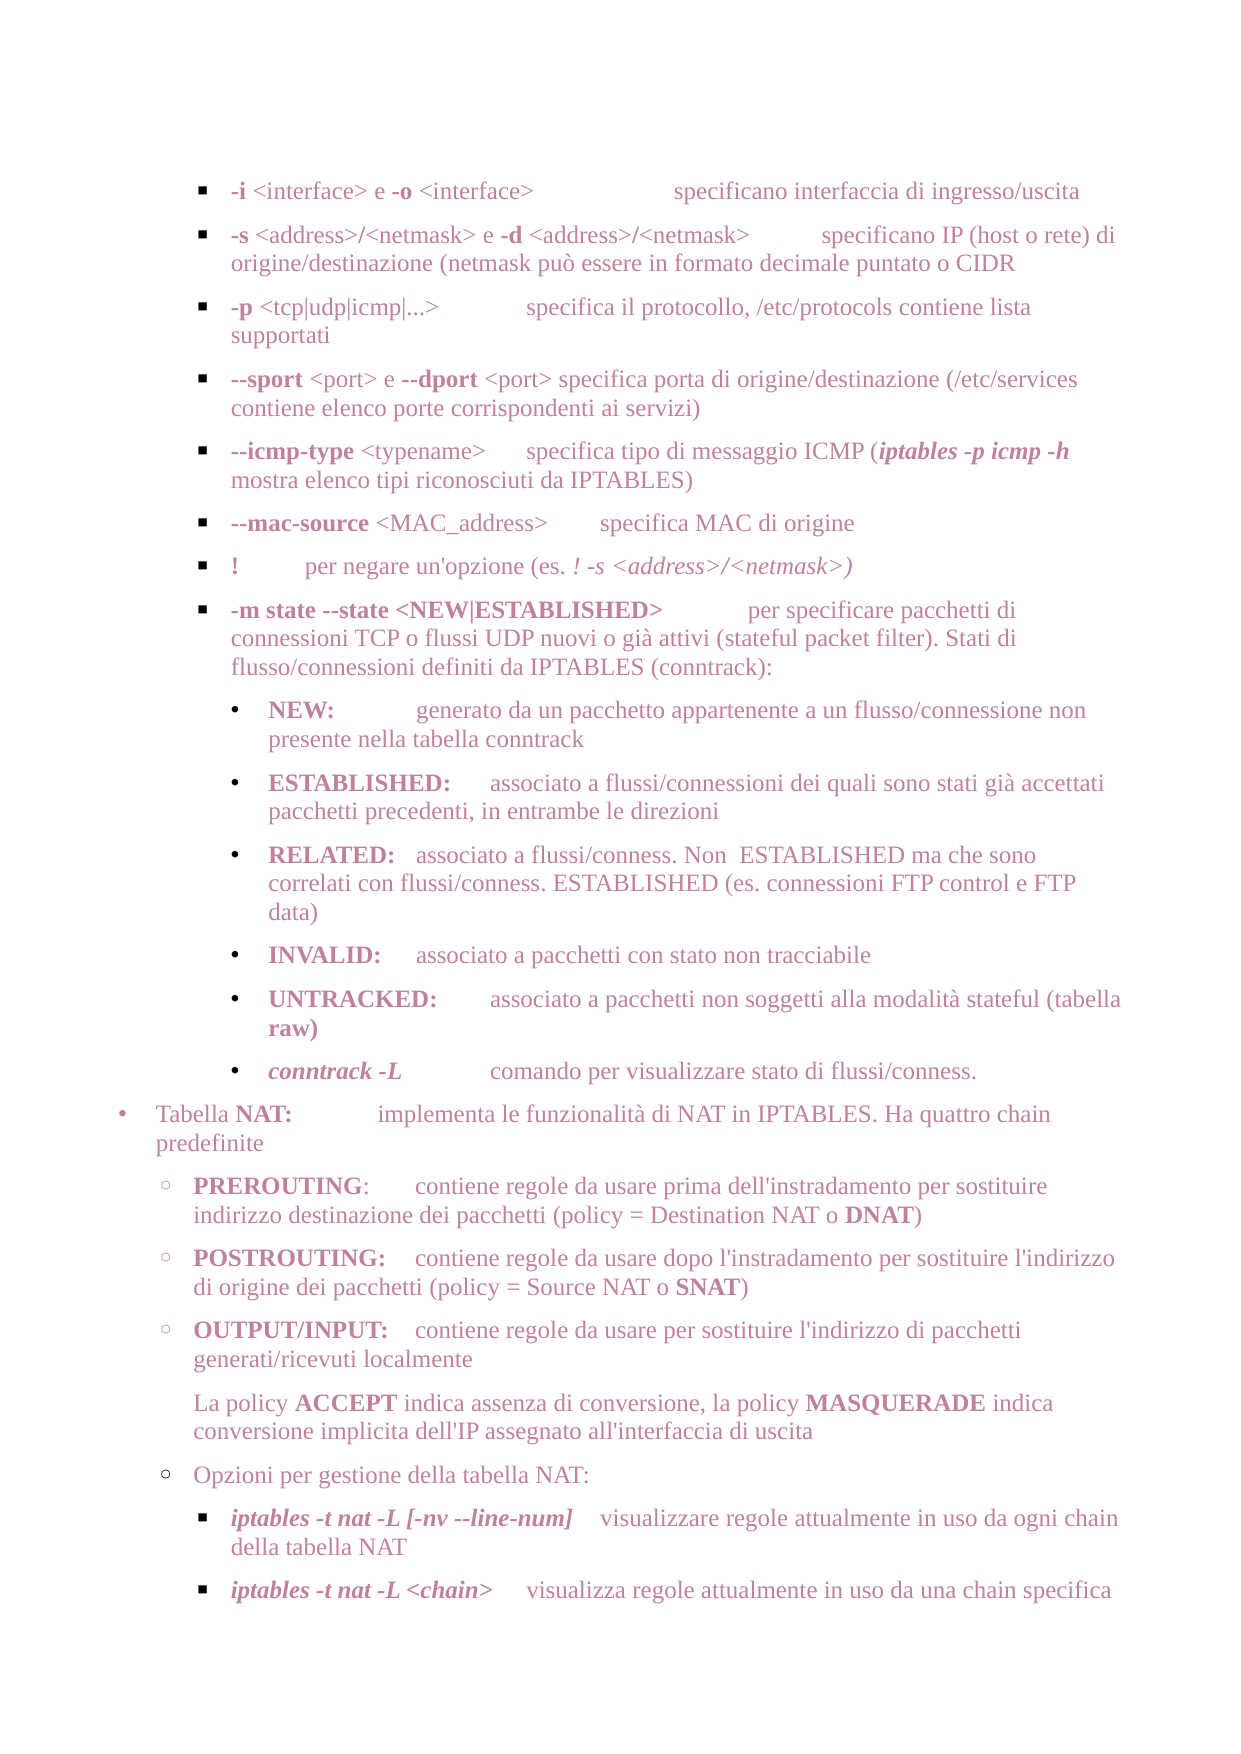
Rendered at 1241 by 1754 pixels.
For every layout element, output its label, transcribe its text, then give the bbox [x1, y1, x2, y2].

list conntrack -L comando per visualizzare stato di flussi/conness. [231, 1056, 1122, 1085]
list ! per negare un'opzione (es. ! -s <address>/<netmask>) [193, 551, 1122, 580]
list ESTABLISHED: associato a flussi/connessioni dei quali sono stati già accettati pacchetti precedenti, in entrambe le direzioni [231, 768, 1122, 825]
list iptables -t nat -L <chain> visualizza regole attualmente in uso da una chain specifica [193, 1575, 1122, 1604]
list -p <tcp|udp|icmp|...> specifica il protocollo, /etc/protocols contiene lista supportati [193, 292, 1122, 349]
list NEW: generato da un pacchetto appartenente a un flusso/connessione non presente nella tabella conntrack [231, 696, 1122, 753]
list Tabella NAT: implementa le funzionalità di NAT in IPTABLES. Ha quattro chain predefinite [118, 1099, 1122, 1157]
list --mac-source <MAC_address> specifica MAC di origine [193, 508, 1122, 537]
list -i <interface> e -o <interface> specificano interfaccia di ingresso/uscita [193, 176, 1122, 205]
list --sport <port> e --dport <port> specifica porta di origine/destinazione (/etc/services contiene elenco porte corrispondenti ai servizi) [193, 364, 1122, 421]
list PREROUTING: contiene regole da usare prima dell'instradamento per sostituire indirizzo destinazione dei pacchetti (policy = Destination NAT o DNAT) [156, 1171, 1122, 1229]
list RELATED: associato a flussi/conness. Non ESTABLISHED ma che sono correlati con flussi/conness. ESTABLISHED (es. connessioni FTP control e FTP data) [231, 840, 1122, 926]
list -s <address>/<netmask> e -d <address>/<netmask> specificano IP (host o rete) di origine/destinazione (netmask può essere in formato decimale puntato o CIDR [193, 220, 1122, 277]
list Opzioni per gestione della tabella NAT: [156, 1460, 1122, 1488]
list INVALID: associato a pacchetti con stato non tracciabile [231, 941, 1122, 969]
list La policy ACCEPT indica assenza di conversione, la policy MASQUERADE indica conversione implicita dell'IP assegnato all'interfaccia di uscita [156, 1388, 1122, 1445]
list OUTPUT/INPUT: contiene regole da usare per sostituire l'indirizzo di pacchetti generati/ricevuti localmente [156, 1316, 1122, 1373]
list POSTROUTING: contiene regole da usare dopo l'instradamento per sostituire l'indirizzo di origine dei pacchetti (policy = Source NAT o SNAT) [156, 1243, 1122, 1301]
list UNTRACKED: associato a pacchetti non soggetti alla modalità stateful (tabella raw) [231, 984, 1122, 1041]
list -m state --state <NEW|ESTABLISHED> per specificare pacchetti di connessioni TCP o flussi UDP nuovi o già attivi (stateful packet filter). Stati di flusso/connessioni definiti da IPTABLES (conntrack): [193, 595, 1122, 681]
list --icmp-type <typename> specifica tipo di messaggio ICMP (iptables -p icmp -h mostra elenco tipi riconosciuti da IPTABLES) [193, 436, 1122, 493]
list iptables -t nat -L [-nv --line-num] visualizzare regole attualmente in uso da ogni chain della tabella NAT [193, 1503, 1122, 1561]
